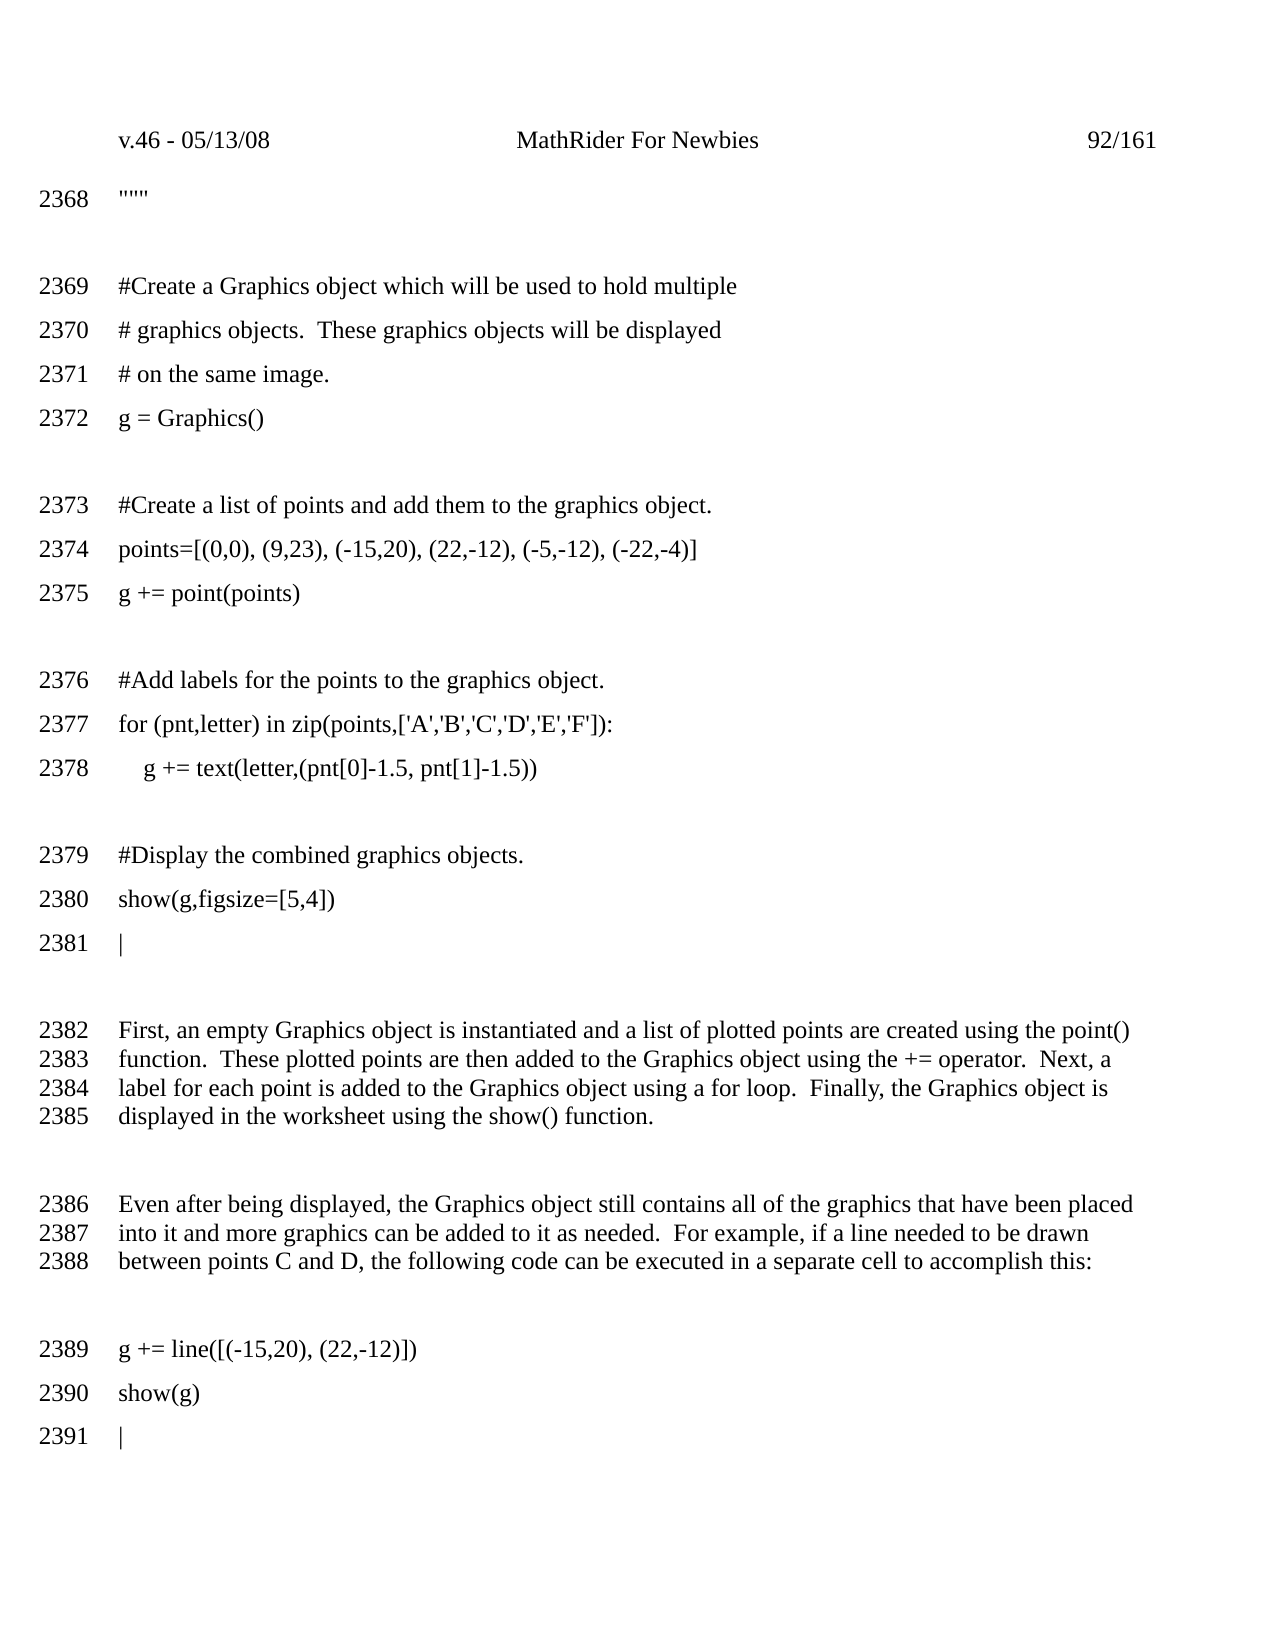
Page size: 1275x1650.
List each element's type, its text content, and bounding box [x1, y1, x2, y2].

text #Add labels for the points to the graphics object. [118, 665, 1157, 694]
text show(g) [118, 1378, 1157, 1406]
text #Display the combined graphics objects. [118, 840, 1157, 869]
text # on the same image. [118, 359, 1157, 388]
text First, an empty Graphics object is instantiated and a list of plotted points are created using the point() function. These plotted points are then added to the Graphics object using the += operator. Next, a label for each point is added to the Graphics object using a for loop. Finally, the Graphics object is displayed in the worksheet using the show() function. [118, 1015, 1157, 1130]
text # graphics objects. These graphics objects will be displayed [118, 315, 1157, 344]
text """ [118, 184, 1157, 213]
text | [118, 1421, 1157, 1450]
text g = Graphics() [118, 403, 1157, 431]
text #Create a Graphics object which will be used to hold multiple [118, 271, 1157, 300]
text | [118, 928, 1157, 956]
text g += text(letter,(pnt[0]-1.5, pnt[1]-1.5)) [118, 753, 1157, 781]
text g += point(points) [118, 578, 1157, 606]
text show(g,figsize=[5,4]) [118, 884, 1157, 913]
text for (pnt,letter) in zip(points,['A','B','C','D','E','F']): [118, 709, 1157, 738]
text #Create a list of points and add them to the graphics object. [118, 490, 1157, 519]
text g += line([(-15,20), (22,-12)]) [118, 1334, 1157, 1363]
text points=[(0,0), (9,23), (-15,20), (22,-12), (-5,-12), (-22,-4)] [118, 534, 1157, 563]
text Even after being displayed, the Graphics object still contains all of the graphics that have been placed into it and more graphics can be added to it as needed. For example, if a line needed to be drawn between points C and D, the following code can be executed in a separate cell to accomplish this: [118, 1189, 1157, 1275]
